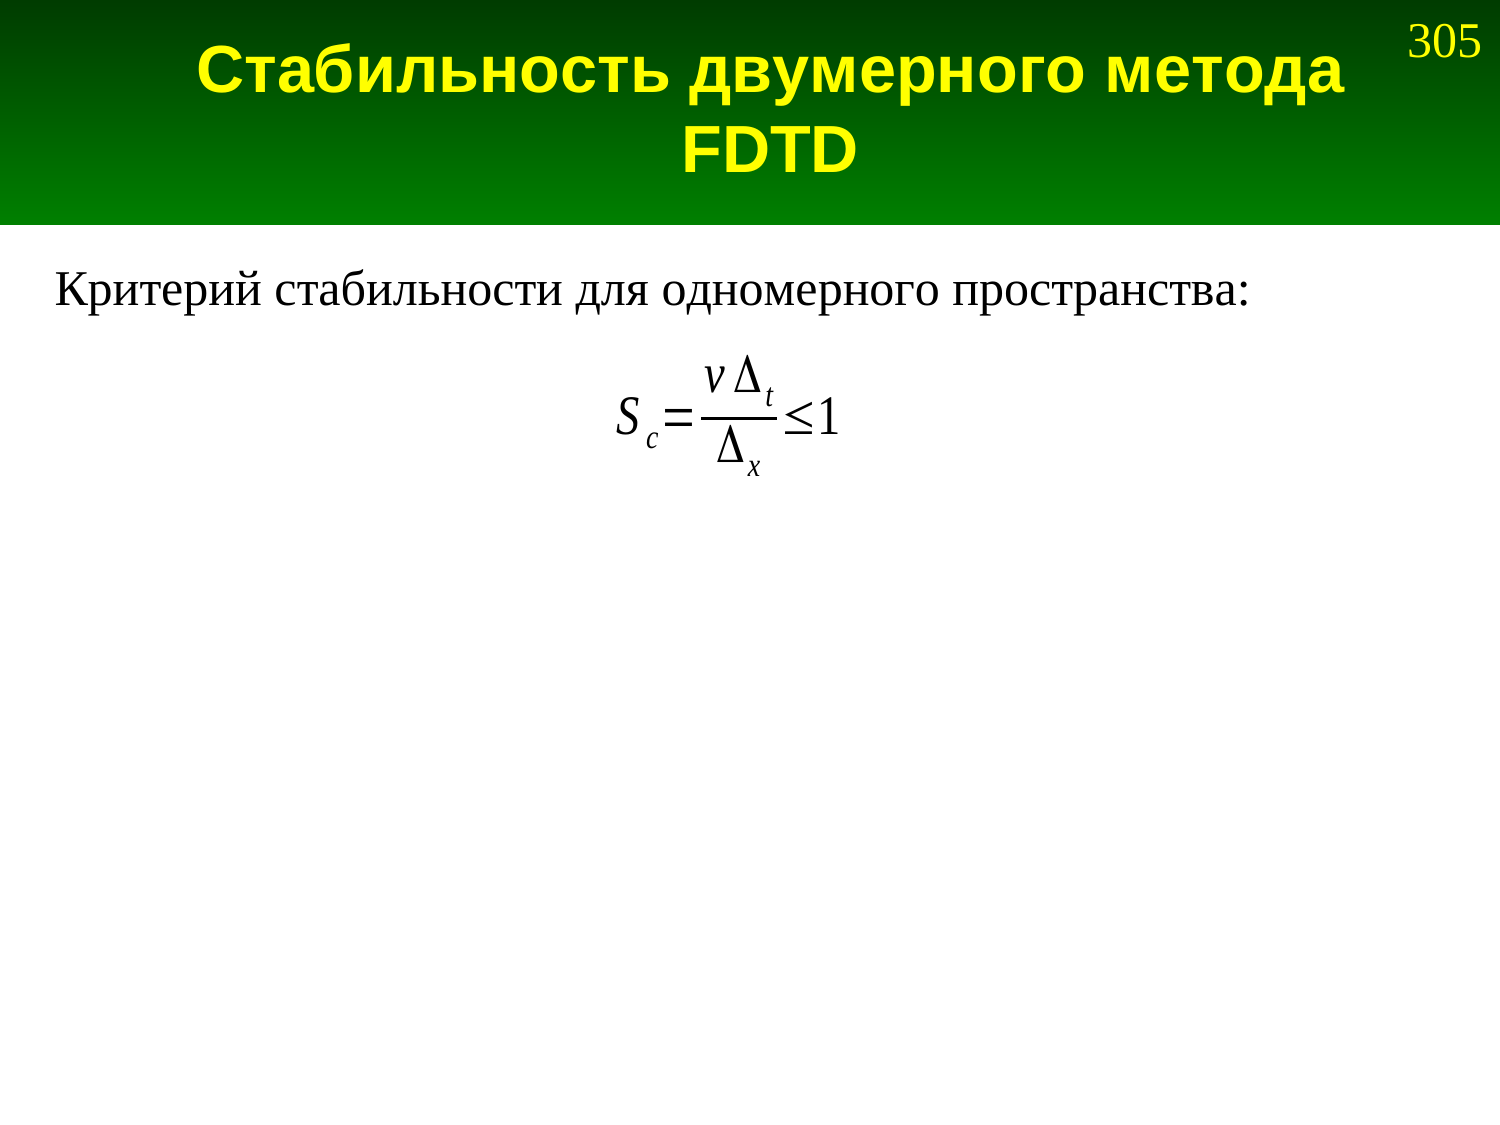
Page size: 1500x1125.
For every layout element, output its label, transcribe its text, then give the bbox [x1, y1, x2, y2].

chart [602, 343, 853, 485]
text_box Критерий стабильности для одномерного пространства: [39, 248, 1267, 323]
title Стабильность двумерного метода FDTD [100, 7, 1441, 204]
